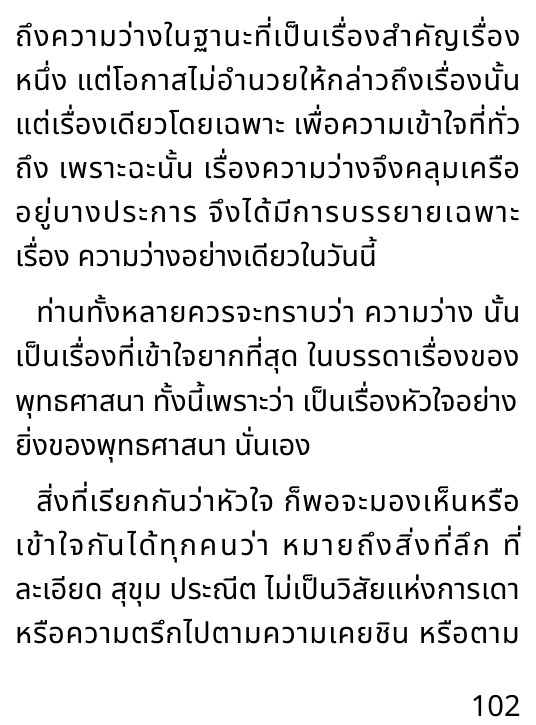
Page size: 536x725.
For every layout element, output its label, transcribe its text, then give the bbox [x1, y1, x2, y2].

text ถึงความว่างในฐานะที่เป็นเรื่องสำคัญเรื่องหนึ่ง แต่โอกาสไม่อำนวยให้กล่าวถึงเรื่องนั้น แต่เรื่องเดียวโดยเฉพาะ เพื่อความเข้าใจที่ทั่วถึง เพราะฉะนั้น เรื่องความว่างจึงคลุมเครืออยู่บางประการ จึงได้มีการบรรยายเฉพาะเรื่อง ความว่างอย่างเดียวในวันนี้ [15, 15, 521, 279]
text ท่านทั้งหลายควรจะทราบว่า ความว่าง นั้น เป็นเรื่องที่เข้าใจยากที่สุด ในบรรดาเรื่องของพุทธศาสนา ทั้งนี้เพราะว่า เป็นเรื่องหัวใจอย่างยิ่งของพุทธศาสนา นั่นเอง [15, 292, 521, 468]
text สิ่งที่เรียกกันว่าหัวใจ ก็พอจะมองเห็นหรือเข้าใจกันได้ทุกคนว่า หมายถึงสิ่งที่ลึก ที่ละเอียด สุขุม ประณีต ไม่เป็นวิสัยแห่งการเดา หรือความตรึกไปตามความเคยชิน หรือตาม [15, 481, 521, 657]
